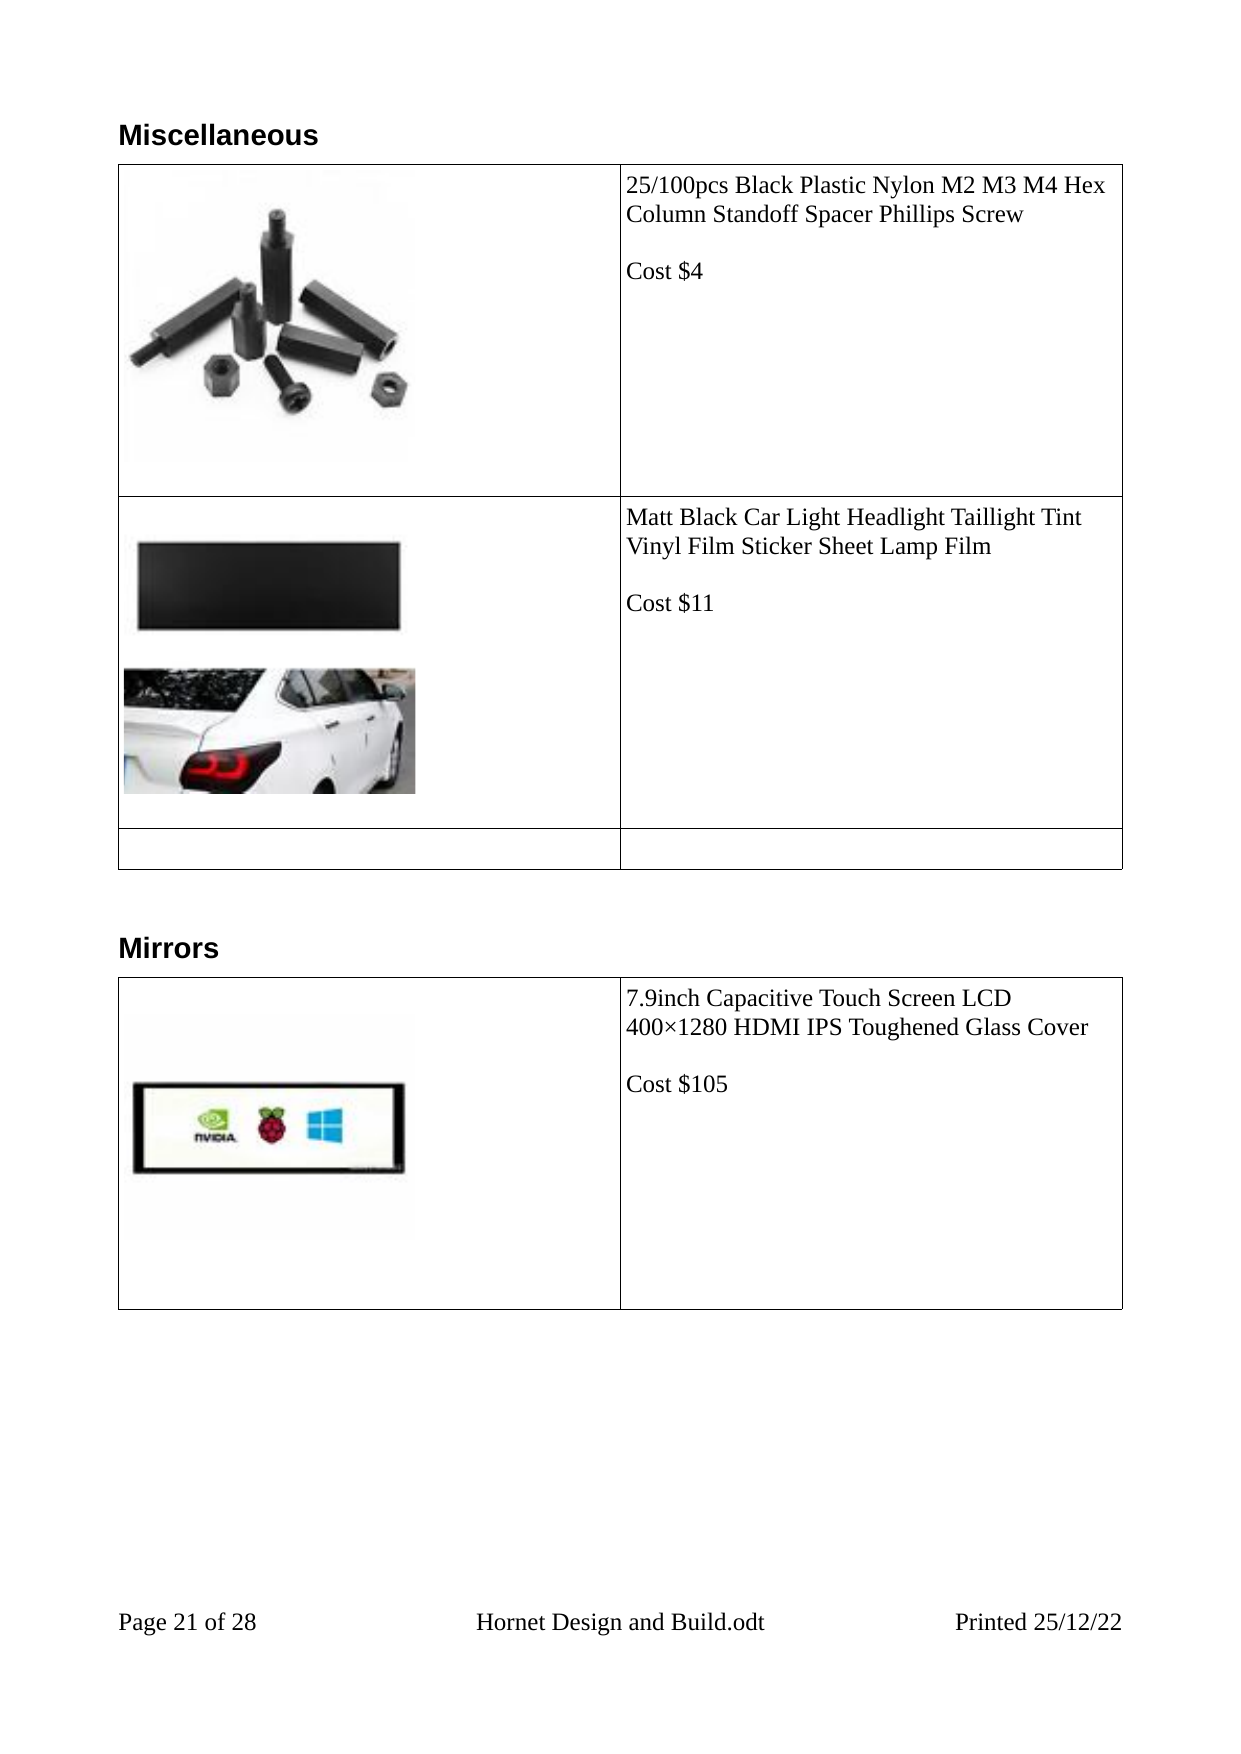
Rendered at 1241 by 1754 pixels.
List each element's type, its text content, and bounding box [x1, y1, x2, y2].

table_header [119, 978, 620, 1309]
subtitle Miscellaneous [118, 118, 1122, 152]
picture [123, 983, 416, 1275]
table_cell Matt Black Car Light Headlight Taillight Tint Vinyl Film Sticker Sheet Lamp Film Cost $11 [621, 497, 1122, 828]
table_cell [119, 829, 620, 869]
table_header 25/100pcs Black Plastic Nylon M2 M3 M4 Hex Column Standoff Spacer Phillips Screw Cost $4 [621, 165, 1122, 496]
table_header [119, 165, 620, 496]
subtitle Mirrors [118, 931, 1122, 965]
picture [123, 170, 416, 462]
table_header 7.9inch Capacitive Touch Screen LCD 400×1280 HDMI IPS Toughened Glass Cover Cost $105 [621, 978, 1122, 1309]
table_cell [119, 497, 620, 828]
picture [123, 502, 416, 794]
table_cell [621, 829, 1122, 869]
